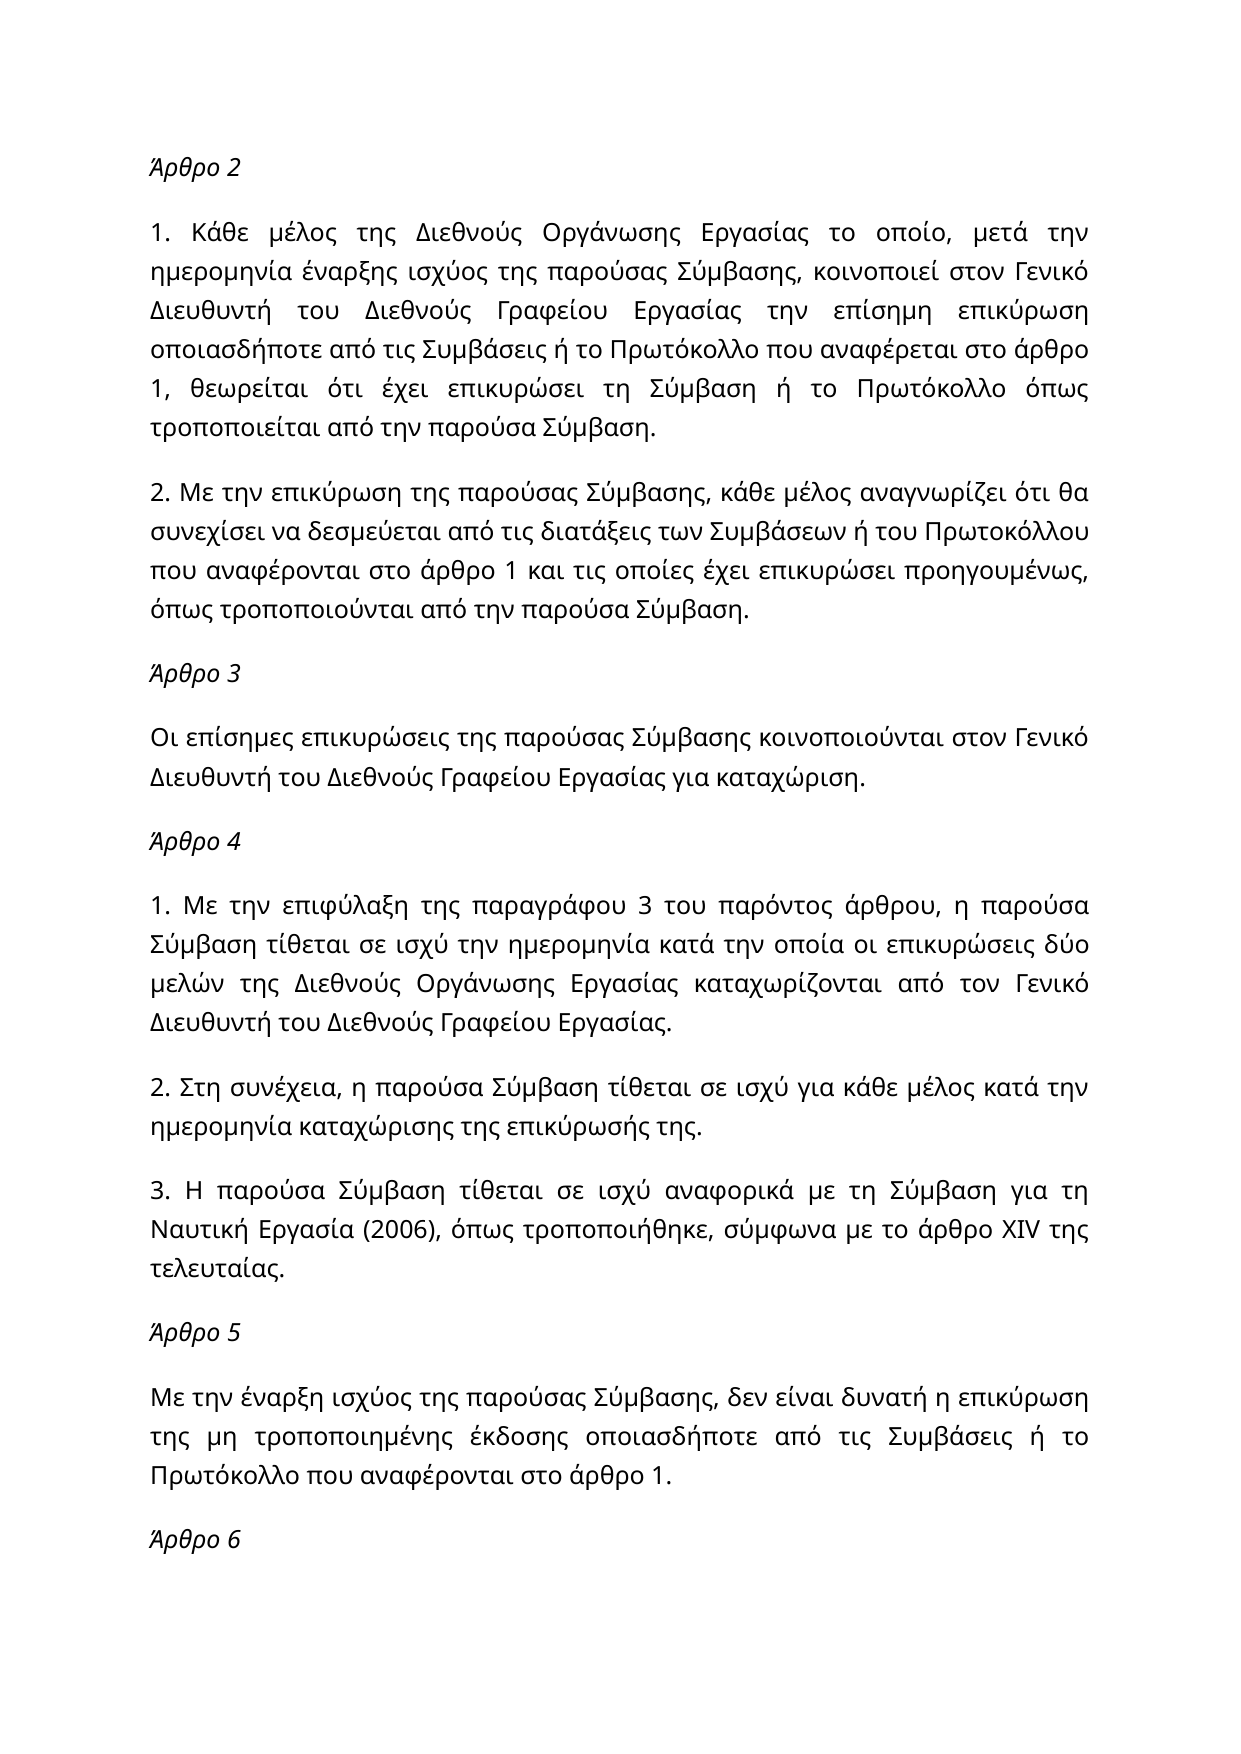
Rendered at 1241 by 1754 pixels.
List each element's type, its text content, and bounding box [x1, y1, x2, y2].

text 3. Η παρούσα Σύμβαση τίθεται σε ισχύ αναφορικά με τη Σύμβαση για τη Ναυτική Εργασία (2006), όπως τροποποιήθηκε, σύμφωνα με το άρθρο XIV της τελευταίας. [150, 1172, 1090, 1285]
text Άρθρο 4 [150, 823, 1090, 857]
text Άρθρο 6 [150, 1522, 1090, 1556]
text Με την έναρξη ισχύος της παρούσας Σύμβασης, δεν είναι δυνατή η επικύρωση της μη τροποποιημένης έκδοσης οποιασδήποτε από τις Συμβάσεις ή το Πρωτόκολλο που αναφέρονται στο άρθρο 1. [150, 1379, 1090, 1492]
text 2. Με την επικύρωση της παρούσας Σύμβασης, κάθε μέλος αναγνωρίζει ότι θα συνεχίσει να δεσμεύεται από τις διατάξεις των Συμβάσεων ή του Πρωτοκόλλου που αναφέρονται στο άρθρο 1 και τις οποίες έχει επικυρώσει προηγουμένως, όπως τροποποιούνται από την παρούσα Σύμβαση. [150, 474, 1090, 626]
text 2. Στη συνέχεια, η παρούσα Σύμβαση τίθεται σε ισχύ για κάθε μέλος κατά την ημερομηνία καταχώρισης της επικύρωσής της. [150, 1069, 1090, 1142]
text Άρθρο 2 [150, 150, 1090, 184]
text Άρθρο 3 [150, 656, 1090, 690]
text 1. Με την επιφύλαξη της παραγράφου 3 του παρόντος άρθρου, η παρούσα Σύμβαση τίθεται σε ισχύ την ημερομηνία κατά την οποία οι επικυρώσεις δύο μελών της Διεθνούς Οργάνωσης Εργασίας καταχωρίζονται από τον Γενικό Διευθυντή του Διεθνούς Γραφείου Εργασίας. [150, 887, 1090, 1039]
text Άρθρο 5 [150, 1315, 1090, 1349]
text Οι επίσημες επικυρώσεις της παρούσας Σύμβασης κοινοποιούνται στον Γενικό Διευθυντή του Διεθνούς Γραφείου Εργασίας για καταχώριση. [150, 720, 1090, 793]
text 1. Κάθε μέλος της Διεθνούς Οργάνωσης Εργασίας το οποίο, μετά την ημερομηνία έναρξης ισχύος της παρούσας Σύμβασης, κοινοποιεί στον Γενικό Διευθυντή του Διεθνούς Γραφείου Εργασίας την επίσημη επικύρωση οποιασδήποτε από τις Συμβάσεις ή το Πρωτόκολλο που αναφέρεται στο άρθρο 1, θεωρείται ότι έχει επικυρώσει τη Σύμβαση ή το Πρωτόκολλο όπως τροποποιείται από την παρούσα Σύμβαση. [150, 214, 1090, 444]
